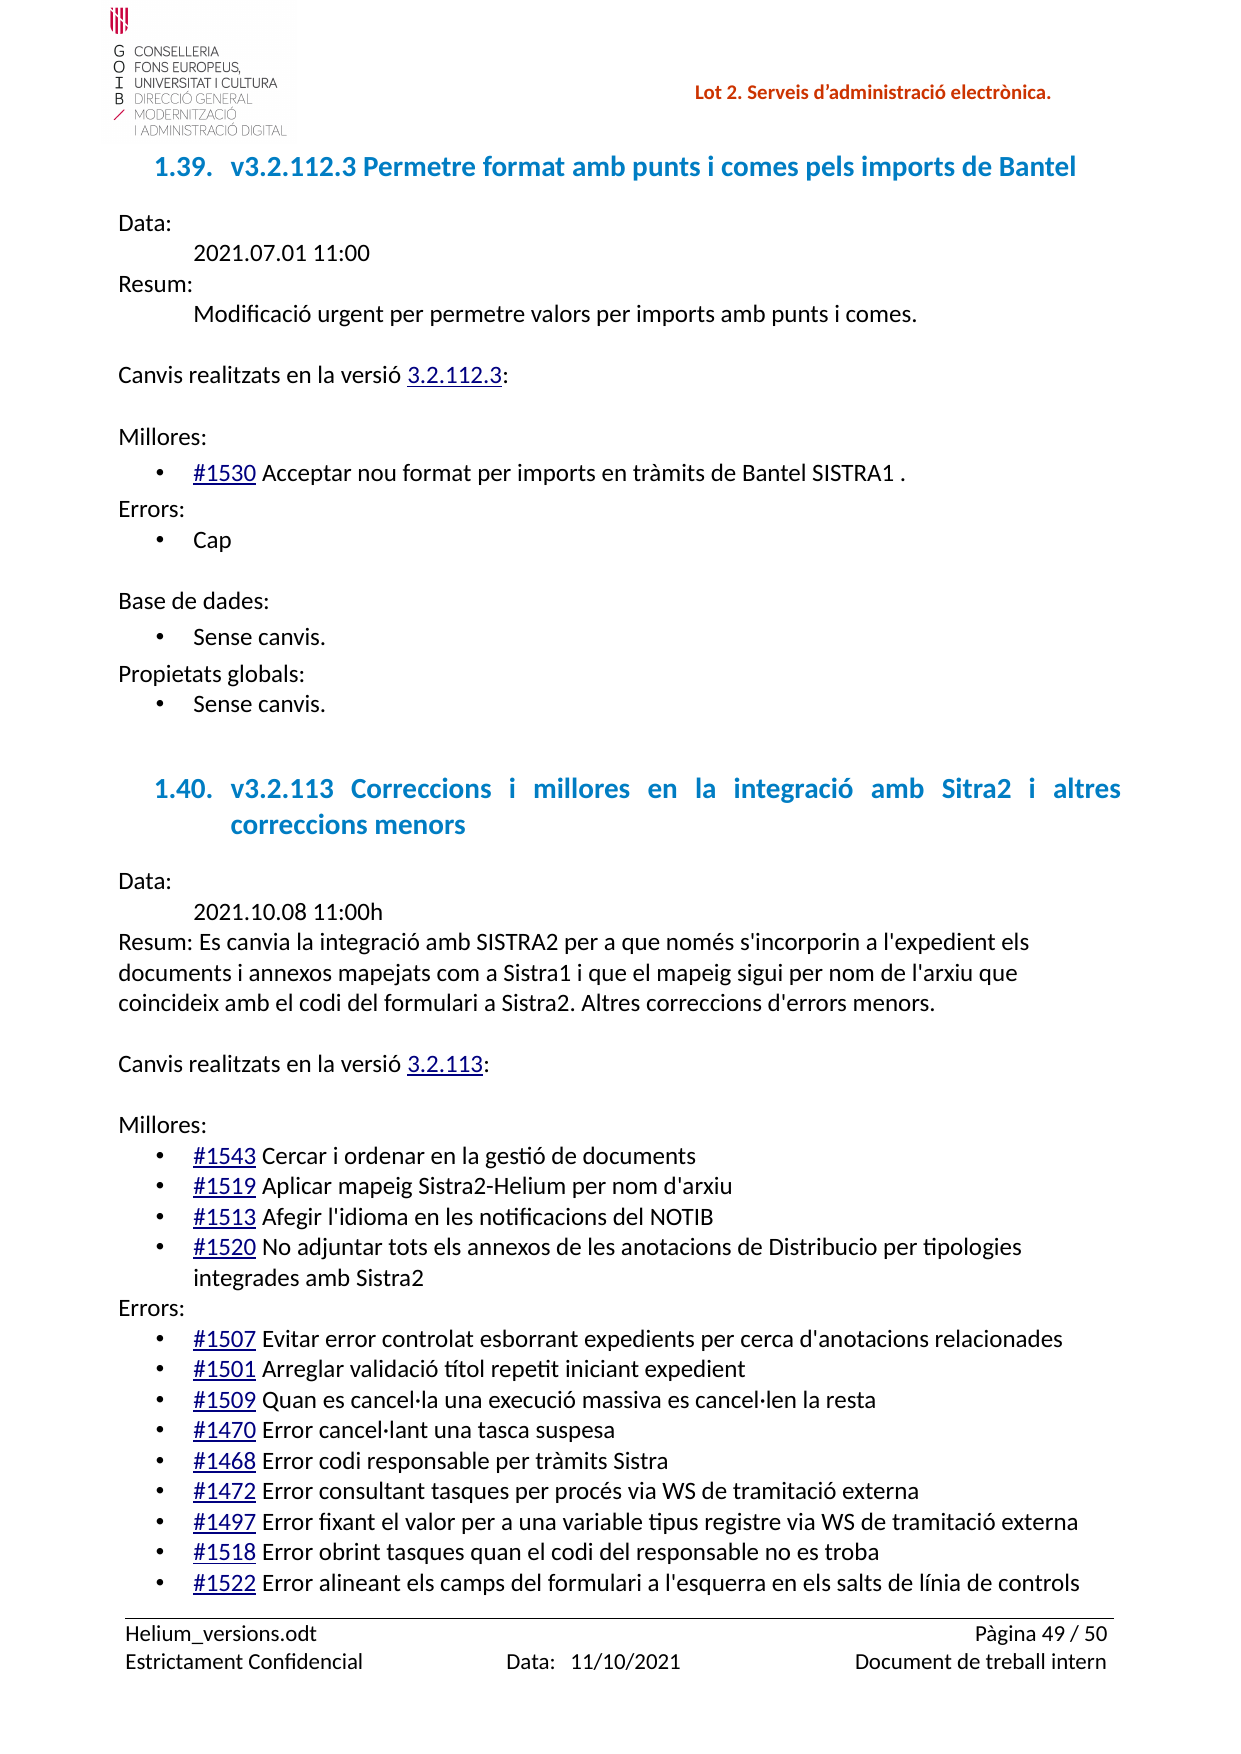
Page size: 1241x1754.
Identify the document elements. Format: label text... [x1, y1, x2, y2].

list #1501 Arreglar validació títol repetit iniciant expedient [156, 1353, 1122, 1384]
picture [100, 0, 297, 144]
text Propietats globals: [118, 658, 1122, 688]
list #1509 Quan es cancel·la una execució massiva es cancel·len la resta [156, 1384, 1122, 1414]
text Base de dades: [118, 585, 1122, 616]
list #1513 Afegir l'idioma en les notificacions del NOTIB [156, 1201, 1122, 1231]
text Millores: [118, 421, 1122, 451]
list #1507 Evitar error controlat esborrant expedients per cerca d'anotacions relacionades [156, 1323, 1122, 1353]
text Resum: [118, 268, 1122, 298]
text Resum: Es canvia la integració amb SISTRA2 per a que només s'incorporin a l'expedient els documents i annexos mapejats com a Sistra1 i que el mapeig sigui per nom de l'arxiu que coincideix amb el codi del formulari a Sistra2. Altres correccions d'errors menors. [118, 926, 1122, 1018]
subtitle v3.2.112.3 Permetre format amb punts i comes pels imports de Bantel [153, 148, 1122, 183]
subtitle v3.2.113 Correccions i millores en la integració amb Sitra2 i altres correccions menors [153, 770, 1122, 841]
text Canvis realitzats en la versió 3.2.113: [118, 1048, 1122, 1079]
text Millores: [118, 1109, 1122, 1140]
list #1519 Aplicar mapeig Sistra2-Helium per nom d'arxiu [156, 1170, 1122, 1201]
list #1518 Error obrint tasques quan el codi del responsable no es troba [156, 1537, 1122, 1567]
text Modificació urgent per permetre valors per imports amb punts i comes. [118, 298, 1122, 329]
list Sense canvis. [156, 688, 1122, 719]
list Cap [156, 524, 1122, 554]
text 2021.10.08 11:00h [118, 896, 1122, 926]
text 2021.07.01 11:00 [118, 237, 1122, 268]
text Errors: [118, 493, 1122, 524]
list #1470 Error cancel·lant una tasca suspesa [156, 1414, 1122, 1445]
text Data: [118, 207, 1122, 237]
list Sense canvis. [156, 622, 1122, 652]
text Errors: [118, 1292, 1122, 1323]
text Data: [118, 865, 1122, 896]
list #1472 Error consultant tasques per procés via WS de tramitació externa [156, 1476, 1122, 1506]
list #1468 Error codi responsable per tràmits Sistra [156, 1445, 1122, 1476]
text Canvis realitzats en la versió 3.2.112.3: [118, 359, 1122, 390]
list #1497 Error fixant el valor per a una variable tipus registre via WS de tramitació externa [156, 1506, 1122, 1537]
list #1530 Acceptar nou format per imports en tràmits de Bantel SISTRA1 . [156, 457, 1122, 488]
list #1522 Error alineant els camps del formulari a l'esquerra en els salts de línia de controls [156, 1567, 1122, 1598]
list #1543 Cercar i ordenar en la gestió de documents [156, 1140, 1122, 1170]
list #1520 No adjuntar tots els annexos de les anotacions de Distribucio per tipologies integrades amb Sistra2 [156, 1231, 1122, 1292]
